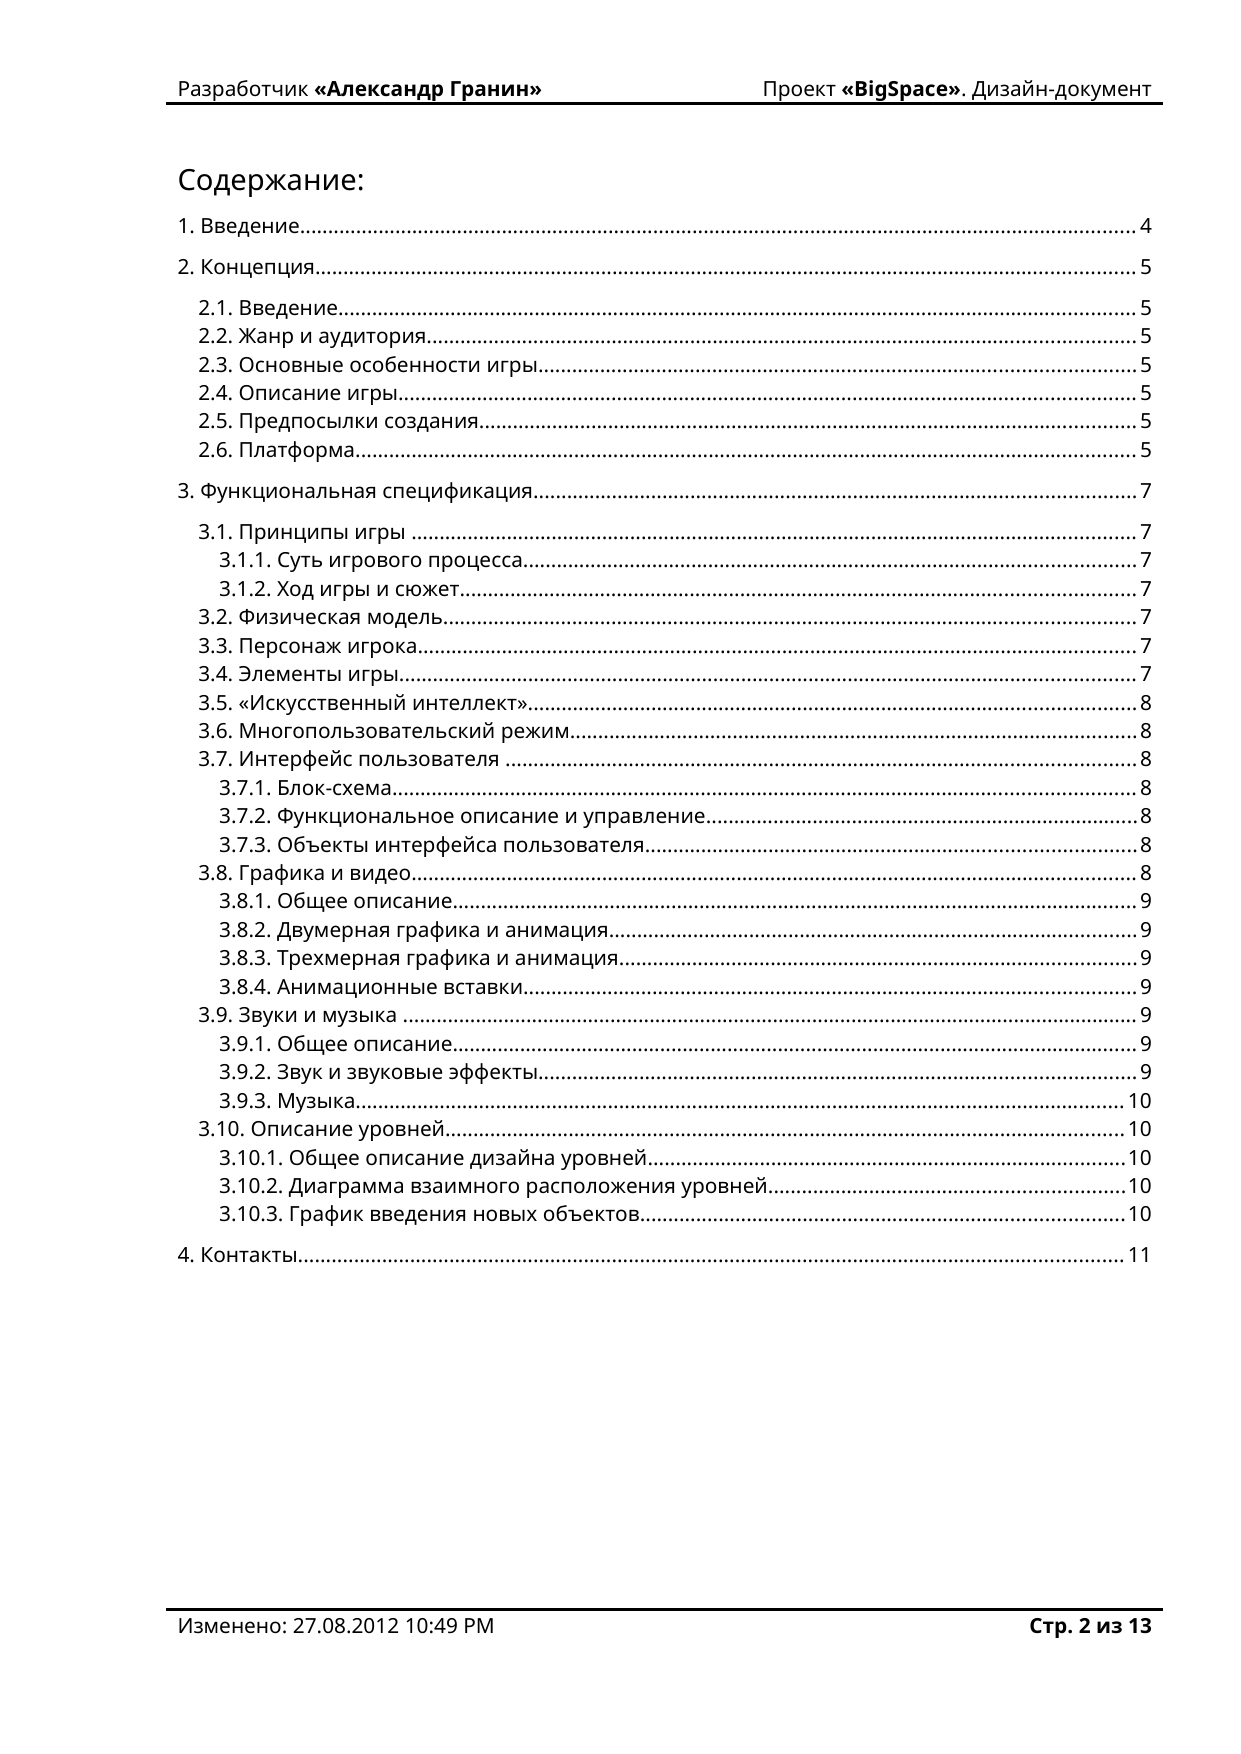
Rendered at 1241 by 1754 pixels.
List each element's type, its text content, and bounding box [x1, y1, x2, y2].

text 2.6. Платформа 5 [198, 435, 1152, 463]
text 3.7.3. Объекты интерфейса пользователя 8 [219, 830, 1152, 858]
text 3.9. Звуки и музыка 9 [198, 1000, 1152, 1029]
text 3.6. Многопользовательский режим 8 [198, 716, 1152, 744]
text 3.7. Интерфейс пользователя 8 [198, 744, 1152, 773]
text 3.8.2. Двумерная графика и анимация 9 [219, 915, 1152, 943]
text 3. Функциональная спецификация 7 [177, 476, 1152, 504]
text 3.5. «Искусственный интеллект» 8 [198, 688, 1152, 716]
text 1. Введение 4 [177, 211, 1152, 239]
text 3.10. Описание уровней 10 [198, 1114, 1152, 1143]
text 3.8.4. Анимационные вставки 9 [219, 972, 1152, 1000]
text 3.9.3. Музыка 10 [219, 1086, 1152, 1114]
text 3.1. Принципы игры 7 [198, 517, 1152, 545]
text 3.7.2. Функциональное описание и управление 8 [219, 801, 1152, 830]
text 2.1. Введение 5 [198, 293, 1152, 321]
text 3.8. Графика и видео 8 [198, 858, 1152, 887]
text 3.8.3. Трехмерная графика и анимация 9 [219, 943, 1152, 972]
text 2. Концепция 5 [177, 252, 1152, 280]
text 3.9.2. Звук и звуковые эффекты 9 [219, 1057, 1152, 1086]
text 3.1.2. Ход игры и сюжет 7 [219, 574, 1152, 602]
text Содержание: [177, 159, 1152, 198]
text 2.4. Описание игры 5 [198, 378, 1152, 407]
text 3.3. Персонаж игрока 7 [198, 631, 1152, 659]
text 3.10.2. Диаграмма взаимного расположения уровней 10 [219, 1171, 1152, 1199]
text 3.1.1. Суть игрового процесса 7 [219, 545, 1152, 574]
text 3.4. Элементы игры 7 [198, 659, 1152, 688]
text 3.10.3. График введения новых объектов 10 [219, 1199, 1152, 1228]
text 3.2. Физическая модель 7 [198, 602, 1152, 631]
text 3.8.1. Общее описание 9 [219, 887, 1152, 915]
text 3.9.1. Общее описание 9 [219, 1029, 1152, 1057]
text 2.2. Жанр и аудитория 5 [198, 321, 1152, 350]
text 3.7.1. Блок-схема 8 [219, 773, 1152, 801]
text 2.5. Предпосылки создания 5 [198, 407, 1152, 435]
text 2.3. Основные особенности игры 5 [198, 350, 1152, 378]
text 4. Контакты 11 [177, 1240, 1152, 1269]
text 3.10.1. Общее описание дизайна уровней 10 [219, 1143, 1152, 1171]
